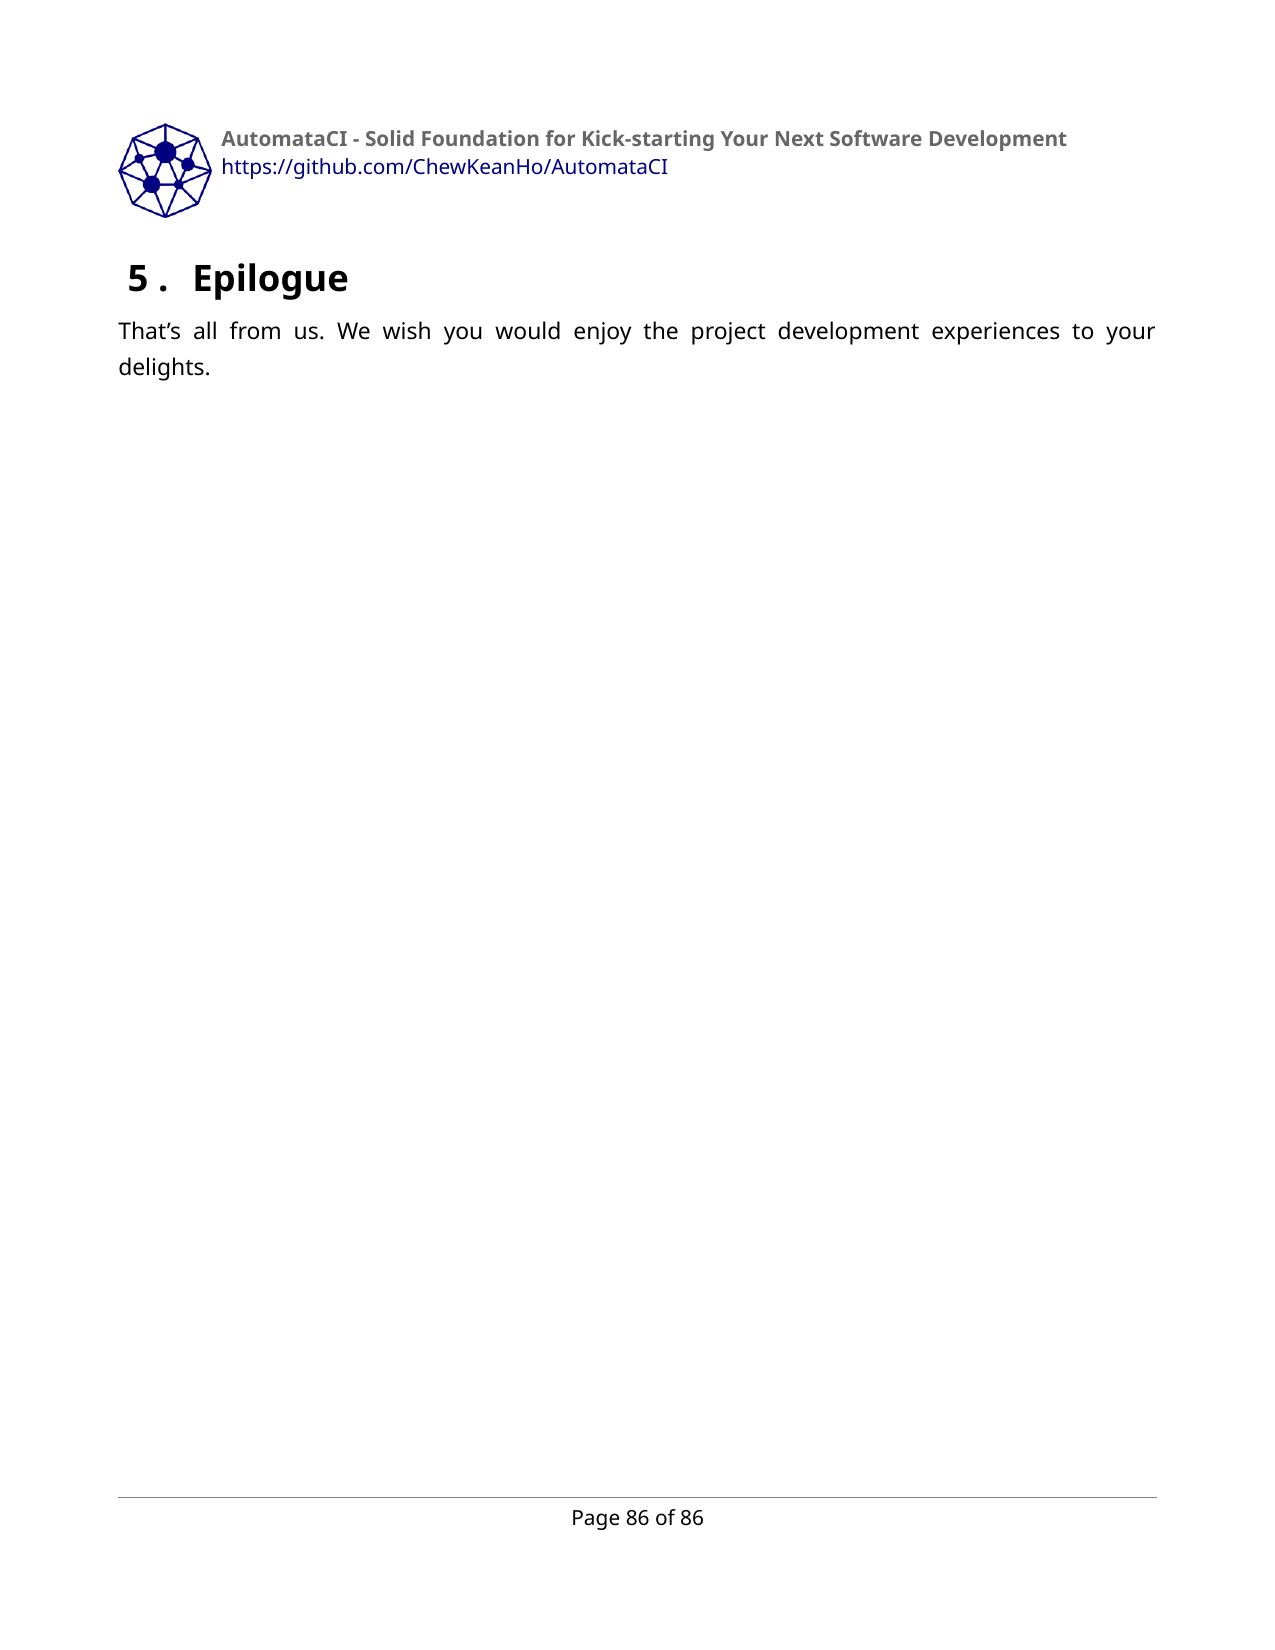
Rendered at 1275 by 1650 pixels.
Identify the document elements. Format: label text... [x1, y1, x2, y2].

picture [118, 123, 212, 218]
subtitle Epilogue [118, 253, 1157, 302]
text That’s all from us. We wish you would enjoy the project development experiences to your delights. [118, 315, 1157, 382]
